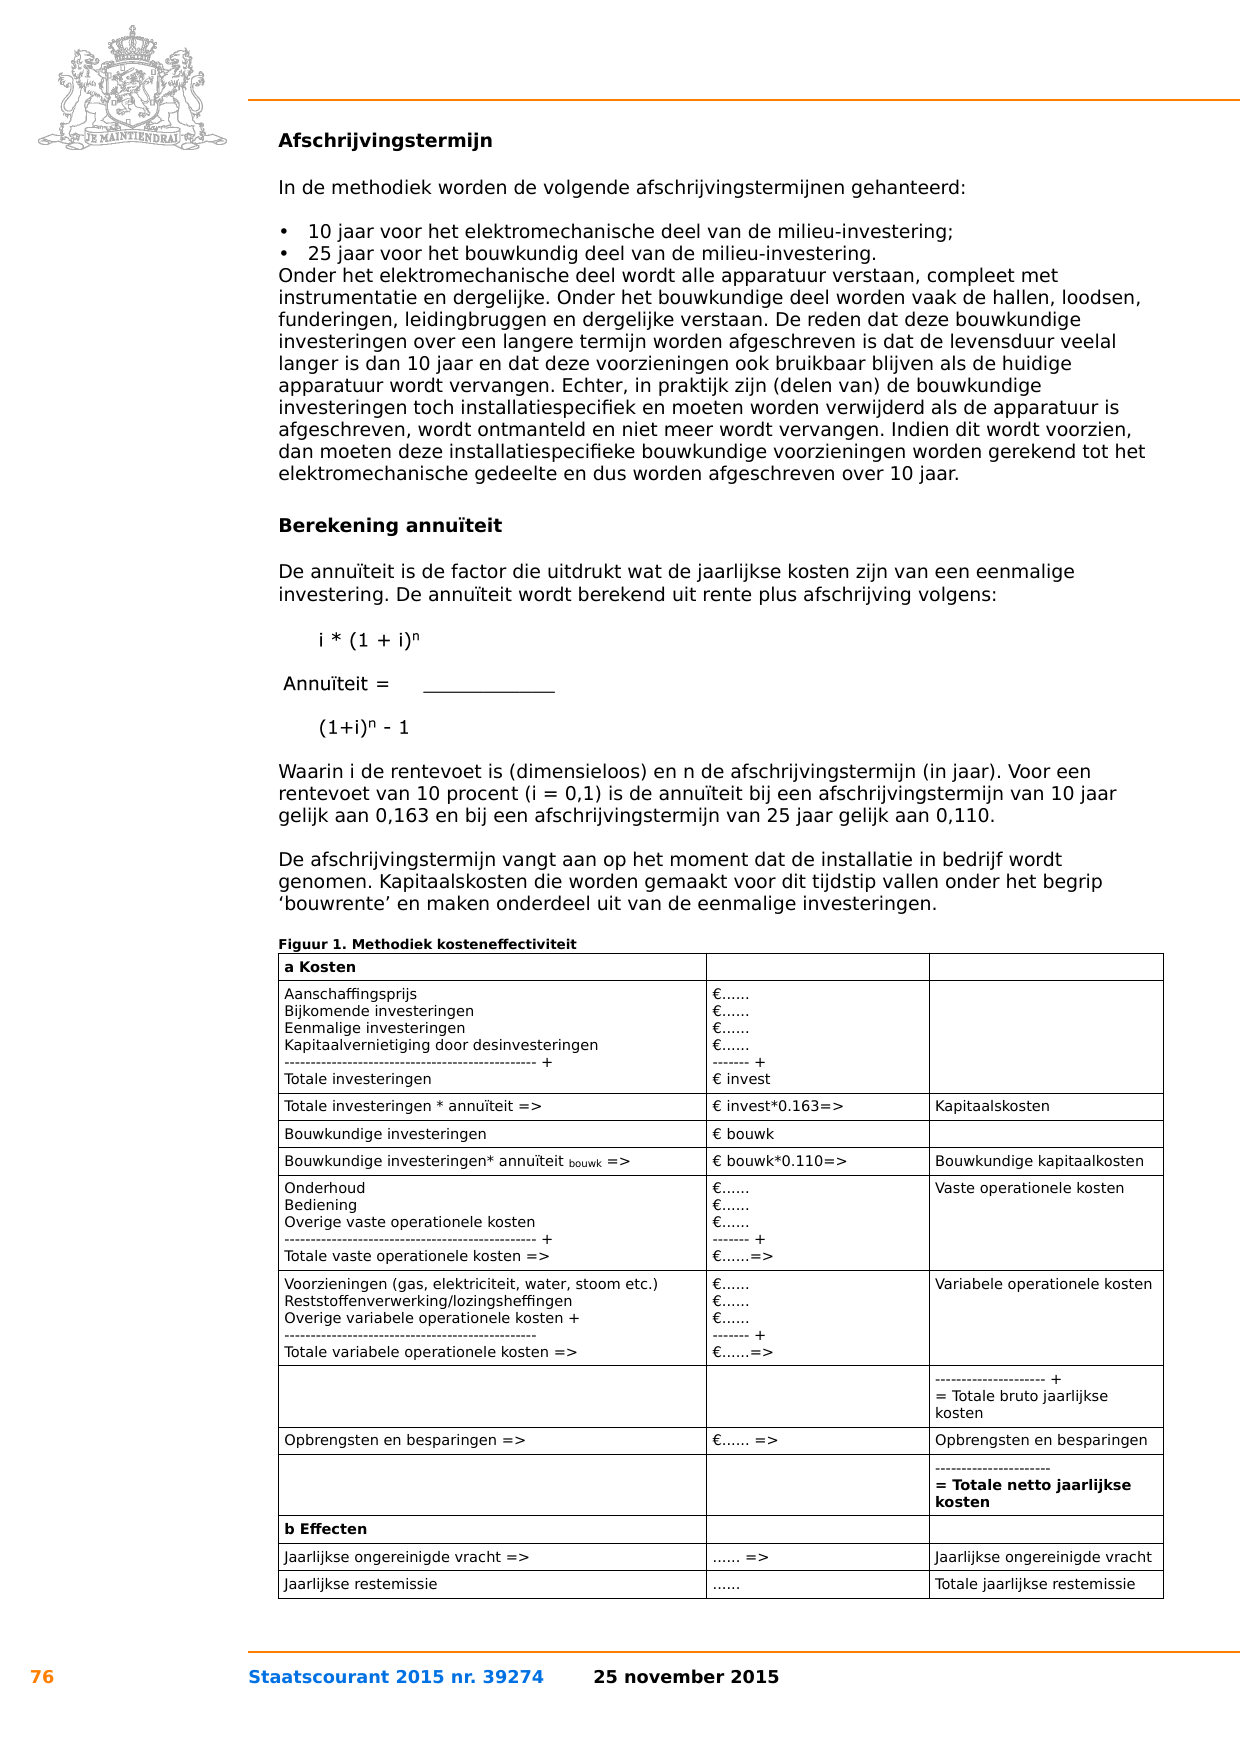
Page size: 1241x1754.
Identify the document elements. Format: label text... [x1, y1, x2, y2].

table_cell [279, 1366, 706, 1427]
table_cell [707, 954, 929, 980]
table_cell Variabele operationele kosten [930, 1271, 1163, 1365]
table_cell b Effecten [279, 1516, 706, 1543]
picture [38, 25, 227, 150]
table_cell Opbrengsten en besparingen => [279, 1428, 706, 1454]
table_cell --------------------- + = Totale bruto jaarlijkse kosten [930, 1366, 1163, 1427]
subtitle Berekening annuïteit [278, 514, 1163, 536]
table_cell Bouwkundige investeringen* annuïteit bouwk => [279, 1148, 706, 1174]
table_cell ---------------------- = Totale netto jaarlijkse kosten [930, 1455, 1163, 1515]
table_cell €...... €...... €...... ------- + €......=> [707, 1271, 929, 1365]
picture [278, 627, 562, 740]
text • 25 jaar voor het bouwkundig deel van de milieu-investering. [278, 243, 1163, 265]
table_cell [707, 1455, 929, 1515]
text De annuïteit is de factor die uitdrukt wat de jaarlijkse kosten zijn van een eenmalige investering. De annuïteit wordt berekend uit rente plus afschrijving volgens: [278, 561, 1163, 605]
table_cell Jaarlijkse ongereinigde vracht => [279, 1544, 706, 1570]
subtitle Afschrijvingstermijn [278, 130, 1163, 152]
table_cell a Kosten [279, 954, 706, 980]
text • 10 jaar voor het elektromechanische deel van de milieu-investering; [278, 221, 1163, 243]
text De afschrijvingstermijn vangt aan op het moment dat de installatie in bedrijf wordt genomen. Kapitaalskosten die worden gemaakt voor dit tijdstip vallen onder het begrip ‘bouwrente’ en maken onderdeel uit van de eenmalige investeringen. [278, 849, 1163, 915]
table_cell [930, 1121, 1163, 1147]
table_cell € invest*0.163=> [707, 1094, 929, 1120]
table_cell Aanschaffingsprijs Bijkomende investeringen Eenmalige investeringen Kapitaalvernietiging door desinvesteringen ------------------------------------------------ + Totale investeringen [279, 981, 706, 1092]
table_cell [930, 981, 1163, 1092]
table_cell [279, 1455, 706, 1515]
table_cell Jaarlijkse restemissie [279, 1571, 706, 1597]
table_cell Bouwkundige kapitaalkosten [930, 1148, 1163, 1174]
table_cell Jaarlijkse ongereinigde vracht [930, 1544, 1163, 1570]
table_cell € bouwk*0.110=> [707, 1148, 929, 1174]
table_cell Totale investeringen * annuïteit => [279, 1094, 706, 1120]
table_cell €...... €...... €...... ------- + €......=> [707, 1176, 929, 1270]
table_cell Onderhoud Bediening Overige vaste operationele kosten ------------------------------------------------ + Totale vaste operationele kosten => [279, 1176, 706, 1270]
table_cell Totale jaarlijkse restemissie [930, 1571, 1163, 1597]
table_cell ...... => [707, 1544, 929, 1570]
table_header Figuur 1. Methodiek kosteneffectiviteit [278, 937, 1163, 953]
text Onder het elektromechanische deel wordt alle apparatuur verstaan, compleet met instrumentatie en dergelijke. Onder het bouwkundige deel worden vaak de hallen, loodsen, funderingen, leidingbruggen en dergelijke verstaan. De reden dat deze bouwkundige investeringen over een langere termijn worden afgeschreven is dat de levensduur veelal langer is dan 10 jaar en dat deze voorzieningen ook bruikbaar blijven als de huidige apparatuur wordt vervangen. Echter, in praktijk zijn (delen van) de bouwkundige investeringen toch installatiespecifiek en moeten worden verwijderd als de apparatuur is afgeschreven, wordt ontmanteld en niet meer wordt vervangen. Indien dit wordt voorzien, dan moeten deze installatiespecifieke bouwkundige voorzieningen worden gerekend tot het elektromechanische gedeelte en dus worden afgeschreven over 10 jaar. [278, 265, 1163, 484]
table_cell [930, 1516, 1163, 1543]
table_cell Opbrengsten en besparingen [930, 1428, 1163, 1454]
table_cell €...... => [707, 1428, 929, 1454]
table_cell € bouwk [707, 1121, 929, 1147]
table_cell Voorzieningen (gas, elektriciteit, water, stoom etc.) Reststoffenverwerking/lozingsheffingen Overige variabele operationele kosten + ------------------------------------------------ Totale variabele operationele kosten => [279, 1271, 706, 1365]
table_cell [707, 1366, 929, 1427]
table_cell Kapitaalskosten [930, 1094, 1163, 1120]
table_cell [930, 954, 1163, 980]
table_cell Vaste operationele kosten [930, 1176, 1163, 1270]
table_cell Bouwkundige investeringen [279, 1121, 706, 1147]
text Waarin i de rentevoet is (dimensieloos) en n de afschrijvingstermijn (in jaar). Voor een rentevoet van 10 procent (i = 0,1) is de annuïteit bij een afschrijvingstermijn van 10 jaar gelijk aan 0,163 en bij een afschrijvingstermijn van 25 jaar gelijk aan 0,110. [278, 761, 1163, 827]
table_cell [707, 1516, 929, 1543]
table_cell ...... [707, 1571, 929, 1597]
text In de methodiek worden de volgende afschrijvingstermijnen gehanteerd: [278, 177, 1163, 199]
table_cell €...... €...... €...... €...... ------- + € invest [707, 981, 929, 1092]
